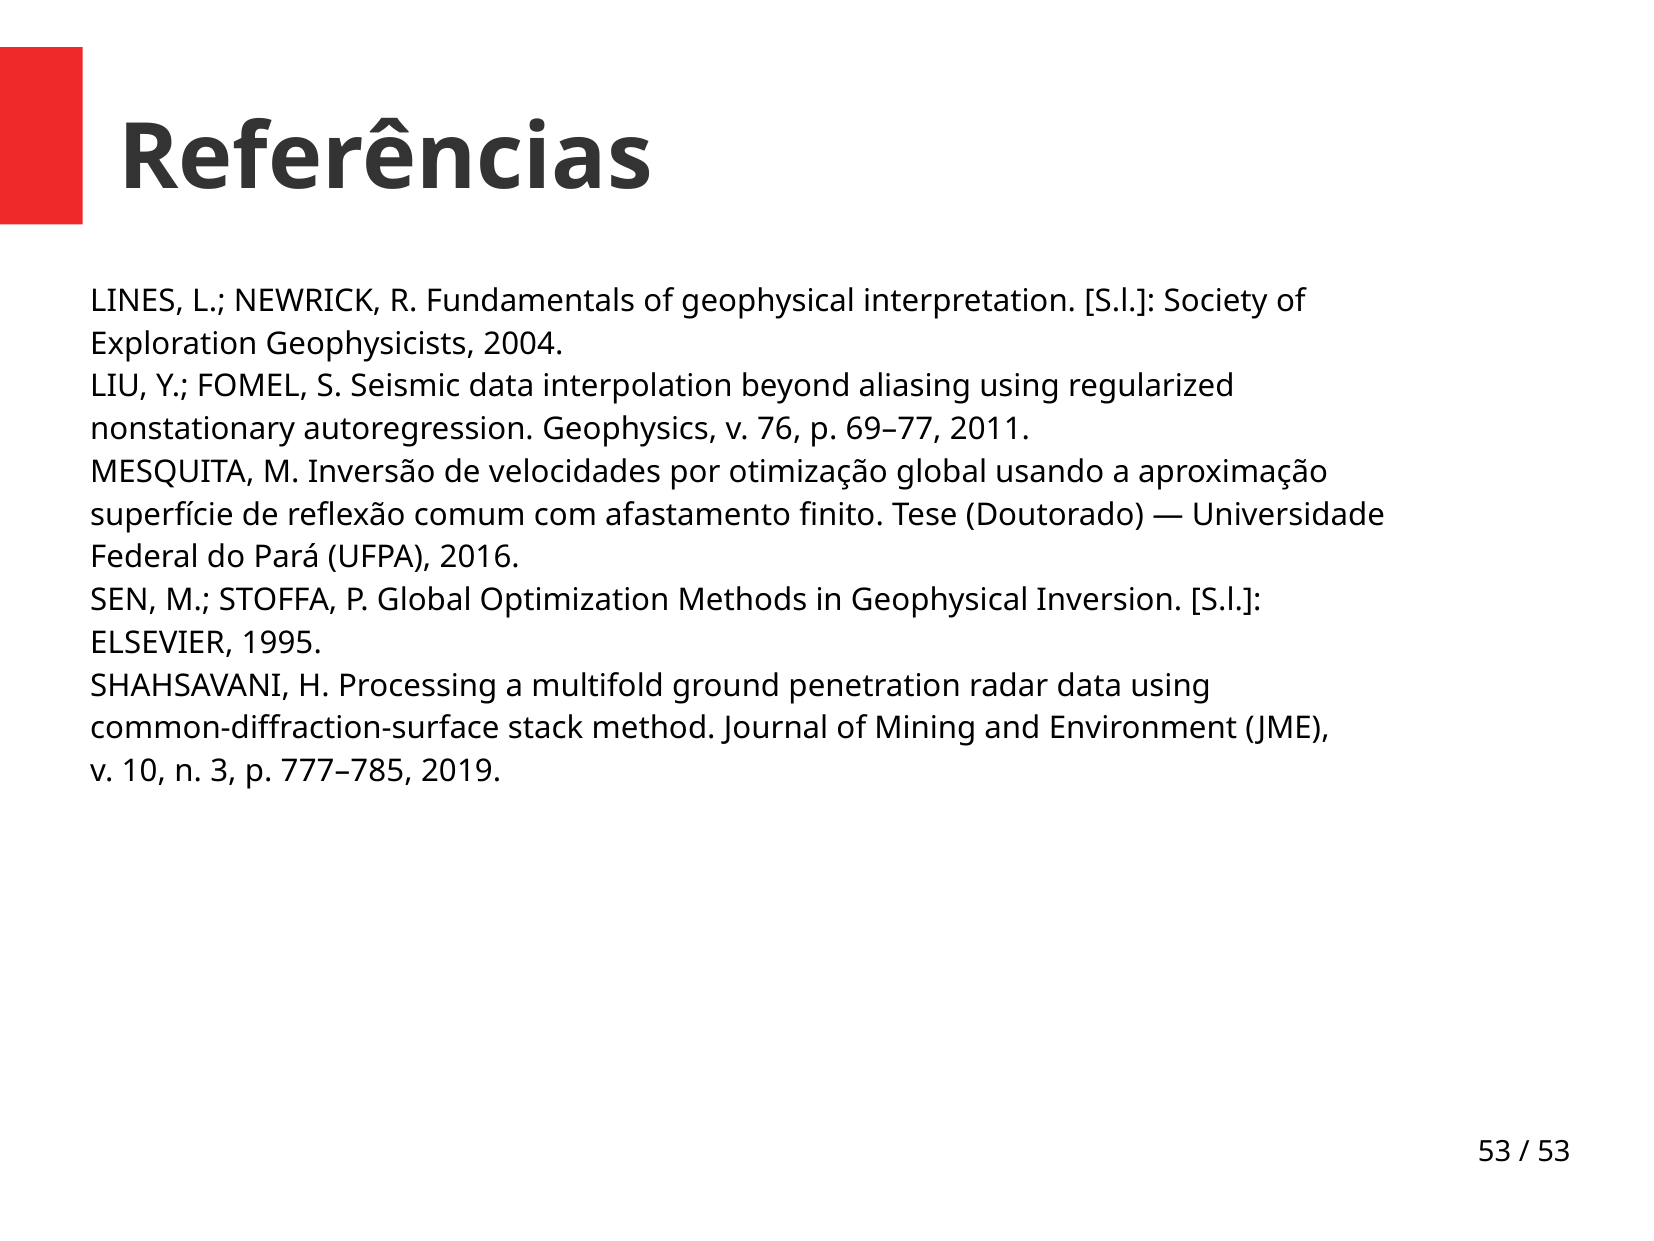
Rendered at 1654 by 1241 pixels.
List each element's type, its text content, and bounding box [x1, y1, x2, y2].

text_box LINES, L.; NEWRICK, R. Fundamentals of geophysical interpretation. [S.l.]: Society of Exploration Geophysicists, 2004. LIU, Y.; FOMEL, S. Seismic data interpolation beyond aliasing using regularized nonstationary autoregression. Geophysics, v. 76, p. 69–77, 2011. MESQUITA, M. Inversão de velocidades por otimização global usando a aproximação superfície de reflexão comum com afastamento finito. Tese (Doutorado) — Universidade Federal do Pará (UFPA), 2016. SEN, M.; STOFFA, P. Global Optimization Methods in Geophysical Inversion. [S.l.]: ELSEVIER, 1995. SHAHSAVANI, H. Processing a multifold ground penetration radar data using common-diffraction-surface stack method. Journal of Mining and Environment (JME), v. 10, n. 3, p. 777–785, 2019. [75, 270, 1489, 721]
title Referências [118, 49, 1571, 257]
